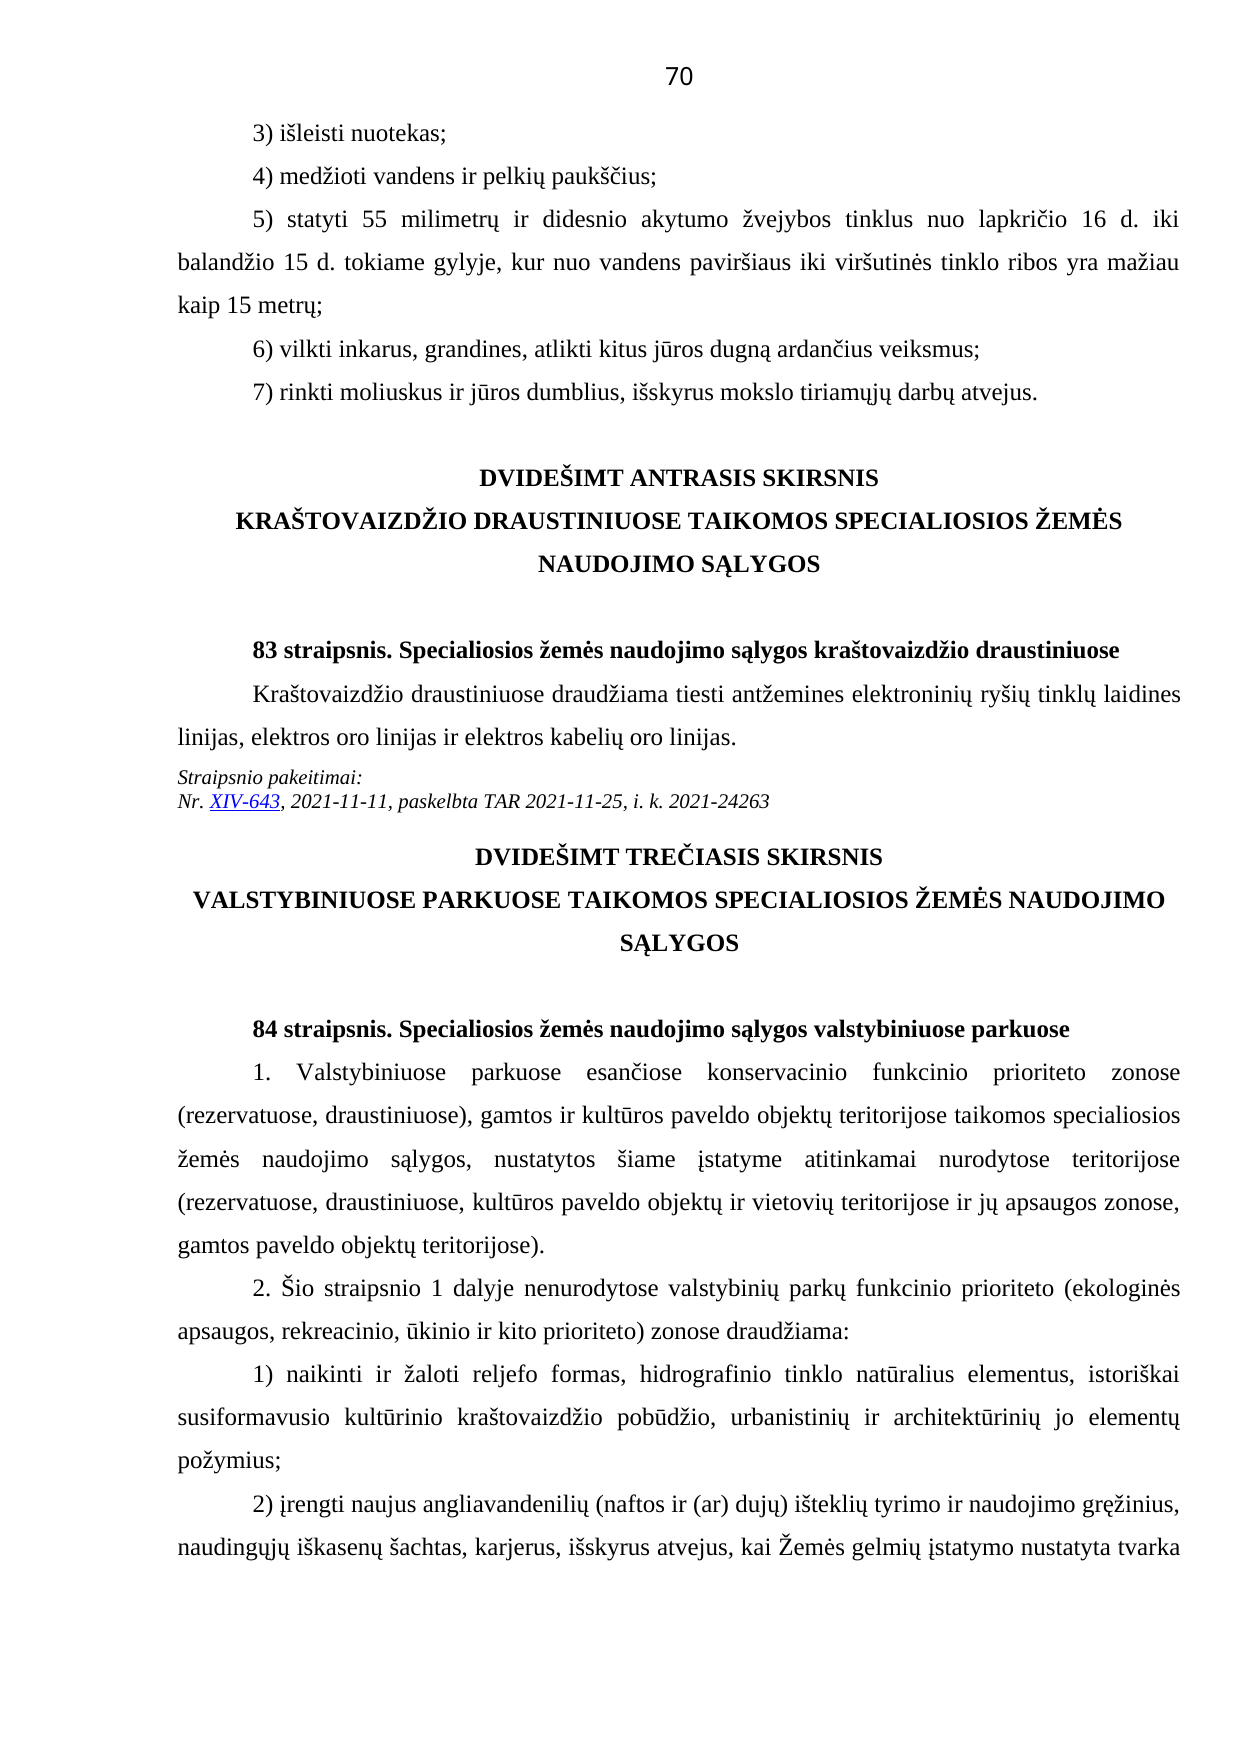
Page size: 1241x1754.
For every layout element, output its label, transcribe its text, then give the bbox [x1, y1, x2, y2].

text 4) medžioti vandens ir pelkių paukščius; [177, 161, 1181, 190]
text 1. Valstybiniuose parkuose esančiose konservacinio funkcinio prioriteto zonose (rezervatuose, draustiniuose), gamtos ir kultūros paveldo objektų teritorijose taikomos specialiosios žemės naudojimo sąlygos, nustatytos šiame įstatyme atitinkamai nurodytose teritorijose (rezervatuose, draustiniuose, kultūros paveldo objektų ir vietovių teritorijose ir jų apsaugos zonose, gamtos paveldo objektų teritorijose). [177, 1057, 1181, 1259]
text DVIDEŠIMT TREČIASIS SKIRSNIS [177, 842, 1181, 871]
text 2. Šio straipsnio 1 dalyje nenurodytose valstybinių parkų funkcinio prioriteto (ekologinės apsaugos, rekreacinio, ūkinio ir kito prioriteto) zonose draudžiama: [177, 1273, 1181, 1345]
text 6) vilkti inkarus, grandines, atlikti kitus jūros dugną ardančius veiksmus; [177, 334, 1181, 362]
text 83 straipsnis. Specialiosios žemės naudojimo sąlygos kraštovaizdžio draustiniuose [177, 636, 1181, 664]
text KRAŠTOVAIZDŽIO DRAUSTINIUOSE TAIKOMOS SPECIALIOSIOS ŽEMĖS NAUDOJIMO SĄLYGOS [177, 506, 1181, 578]
text 5) statyti 55 milimetrų ir didesnio akytumo žvejybos tinklus nuo lapkričio 16 d. iki balandžio 15 d. tokiame gylyje, kur nuo vandens paviršiaus iki viršutinės tinklo ribos yra mažiau kaip 15 metrų; [177, 204, 1181, 319]
text Kraštovaizdžio draustiniuose draudžiama tiesti antžemines elektroninių ryšių tinklų laidines linijas, elektros oro linijas ir elektros kabelių oro linijas. [177, 679, 1181, 751]
text 84 straipsnis. Specialiosios žemės naudojimo sąlygos valstybiniuose parkuose [177, 1014, 1181, 1043]
text 1) naikinti ir žaloti reljefo formas, hidrografinio tinklo natūralius elementus, istoriškai susiformavusio kultūrinio kraštovaizdžio pobūdžio, urbanistinių ir architektūrinių jo elementų požymius; [177, 1359, 1181, 1474]
text 7) rinkti moliuskus ir jūros dumblius, išskyrus mokslo tiriamųjų darbų atvejus. [177, 377, 1181, 406]
text 2) įrengti naujus angliavandenilių (naftos ir (ar) dujų) išteklių tyrimo ir naudojimo gręžinius, naudingųjų iškasenų šachtas, karjerus, išskyrus atvejus, kai Žemės gelmių įstatymo nustatyta tvarka [177, 1489, 1181, 1561]
text DVIDEŠIMT ANTRASIS SKIRSNIS [177, 463, 1181, 492]
text Nr. XIV-643, 2021-11-11, paskelbta TAR 2021-11-25, i. k. 2021-24263 [177, 789, 1181, 813]
text Straipsnio pakeitimai: [177, 765, 1181, 789]
text 3) išleisti nuotekas; [177, 118, 1181, 147]
text VALSTYBINIUOSE PARKUOSE TAIKOMOS SPECIALIOSIOS ŽEMĖS NAUDOJIMO SĄLYGOS [177, 885, 1181, 957]
